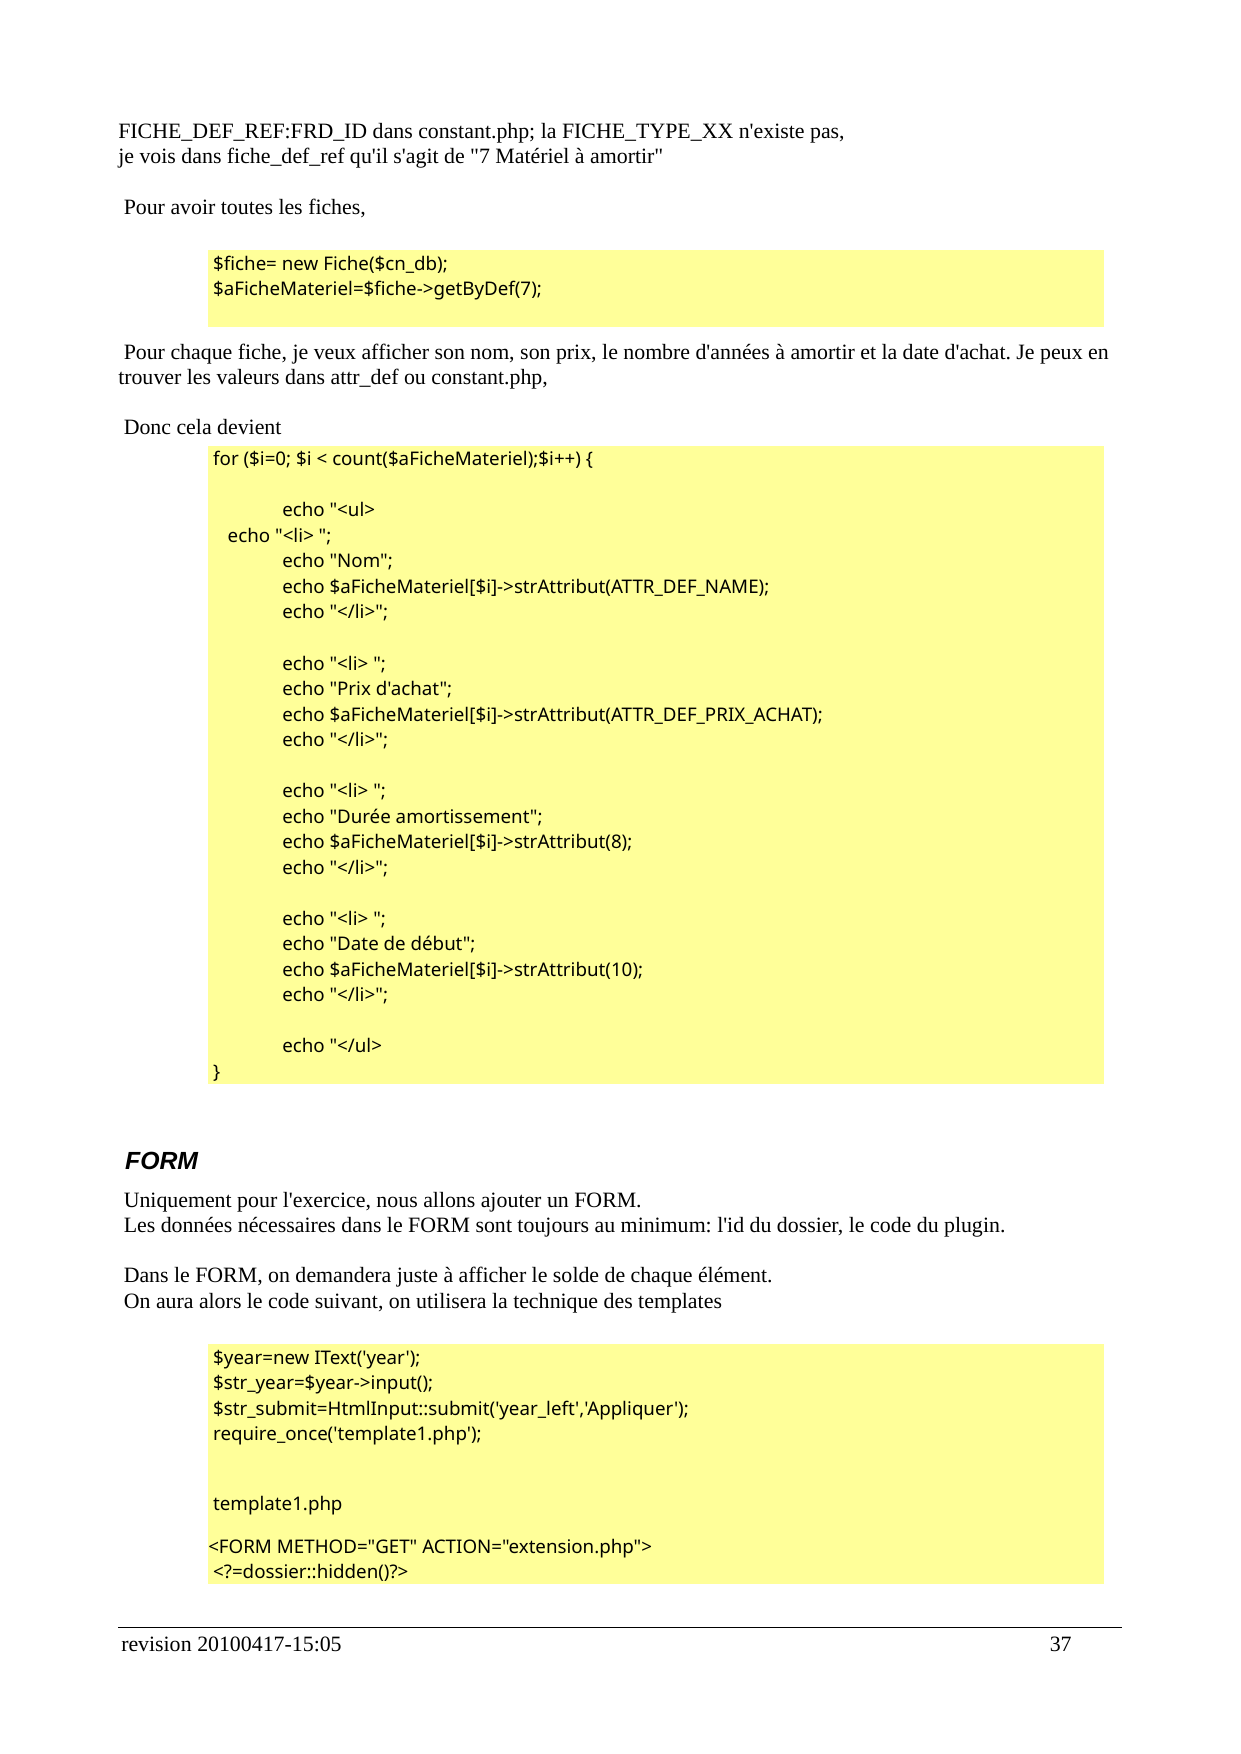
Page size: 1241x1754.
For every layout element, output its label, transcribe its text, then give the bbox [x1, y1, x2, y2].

text $fiche= new Fiche($cn_db); $aFicheMateriel=$fiche->getByDef(7); [208, 250, 1104, 327]
text Uniquement pour l'exercice, nous allons ajouter un FORM. Les données nécessaires dans le FORM sont toujours au minimum: l'id du dossier, le code du plugin. Dans le FORM, on demandera juste à afficher le solde de chaque élément. On aura alors le code suivant, on utilisera la technique des templates [118, 1187, 1122, 1338]
text Donc cela devient [118, 414, 1122, 439]
text $year=new IText('year'); $str_year=$year->input(); $str_submit=HtmlInput::submit('year_left','Appliquer'); require_once('template1.php'); [208, 1344, 1104, 1446]
text FICHE_DEF_REF:FRD_ID dans constant.php; la FICHE_TYPE_XX n'existe pas, [118, 118, 1122, 143]
text Pour chaque fiche, je veux afficher son nom, son prix, le nombre d'années à amortir et la date d'achat. Je peux en trouver les valeurs dans attr_def ou constant.php, [118, 339, 1122, 414]
text for ($i=0; $i < count($aFicheMateriel);$i++) { echo "<ul> echo "<li> "; echo "Nom"; echo $aFicheMateriel[$i]->strAttribut(ATTR_DEF_NAME); echo "</li>"; echo "<li> "; echo "Prix d'achat"; echo $aFicheMateriel[$i]->strAttribut(ATTR_DEF_PRIX_ACHAT); echo "</li>"; echo "<li> "; echo "Durée amortissement"; echo $aFicheMateriel[$i]->strAttribut(8); echo "</li>"; echo "<li> "; echo "Date de début"; echo $aFicheMateriel[$i]->strAttribut(10); echo "</li>"; echo "</ul> } [208, 446, 1104, 1084]
text <FORM METHOD="GET" ACTION="extension.php"> <?=dossier::hidden()?> [208, 1533, 1104, 1584]
subtitle FORM [118, 1146, 1122, 1174]
text template1.php [208, 1464, 1104, 1515]
text je vois dans fiche_def_ref qu'il s'agit de "7 Matériel à amortir" Pour avoir toutes les fiches, [118, 143, 1122, 244]
